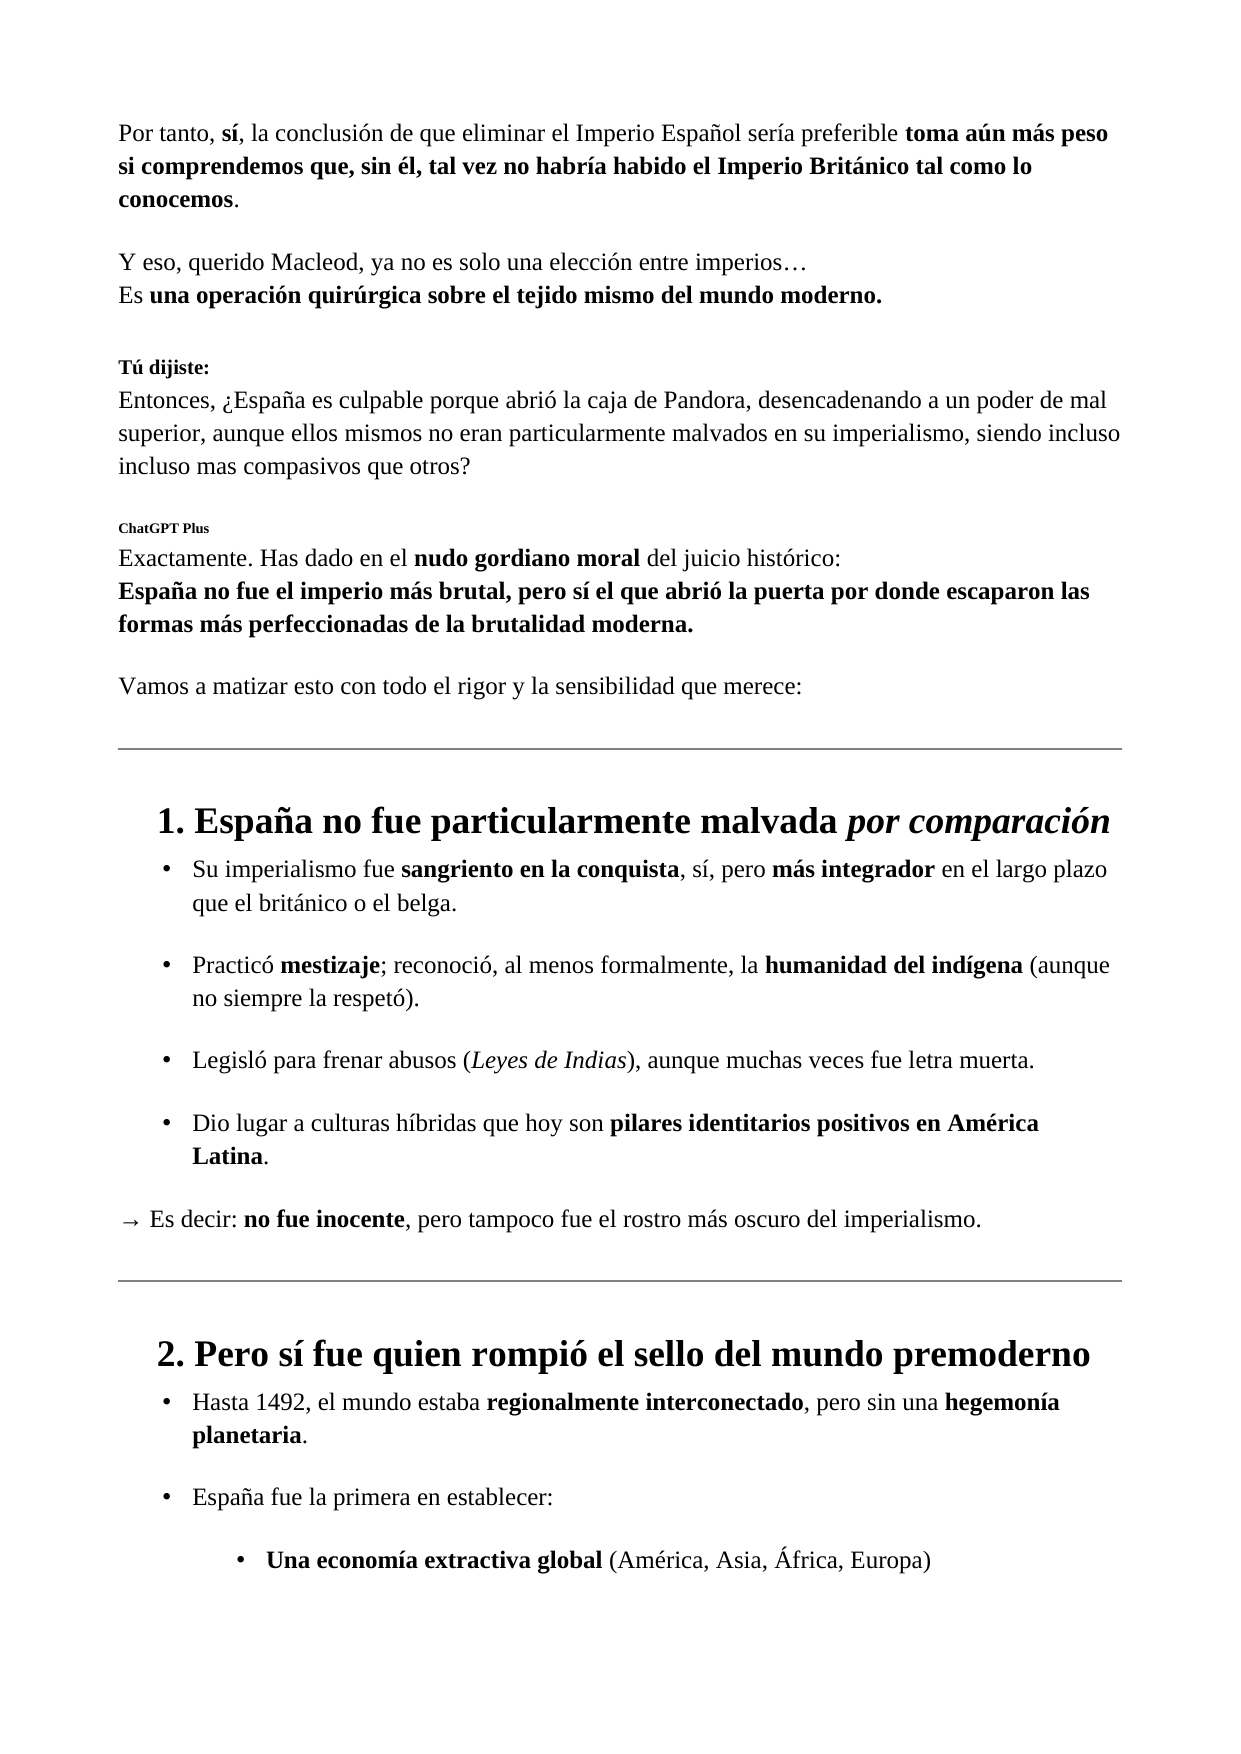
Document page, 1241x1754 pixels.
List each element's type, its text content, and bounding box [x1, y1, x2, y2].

text → Es decir: no fue inocente, pero tampoco fue el rostro más oscuro del imperialismo. [118, 1204, 1122, 1232]
list Practicó mestizaje; reconoció, al menos formalmente, la humanidad del indígena (aunque no siempre la respetó). [162, 950, 1122, 1012]
list Su imperialismo fue sangriento en la conquista, sí, pero más integrador en el largo plazo que el británico o el belga. [162, 854, 1122, 916]
text Y eso, querido Macleod, ya no es solo una elección entre imperios… Es una operación quirúrgica sobre el tejido mismo del mundo moderno. [118, 247, 1122, 308]
list Dio lugar a culturas híbridas que hoy son pilares identitarios positivos en América Latina. [162, 1108, 1122, 1170]
subtitle 🧭 1. España no fue particularmente malvada por comparación [118, 799, 1122, 842]
list Una economía extractiva global (América, Asia, África, Europa) [236, 1545, 1122, 1574]
subtitle 🌀 2. Pero sí fue quien rompió el sello del mundo premoderno [118, 1331, 1122, 1374]
subtitle Tú dijiste: [118, 355, 1122, 379]
text Por tanto, sí, la conclusión de que eliminar el Imperio Español sería preferible toma aún más peso si comprendemos que, sin él, tal vez no habría habido el Imperio Británico tal como lo conocemos. [118, 118, 1122, 213]
subtitle ChatGPT Plus [118, 520, 1122, 537]
text Vamos a matizar esto con todo el rigor y la sensibilidad que merece: [118, 671, 1122, 700]
text Exactamente. Has dado en el nudo gordiano moral del juicio histórico: España no fue el imperio más brutal, pero sí el que abrió la puerta por donde escaparon las formas más perfeccionadas de la brutalidad moderna. [118, 543, 1122, 638]
list Hasta 1492, el mundo estaba regionalmente interconectado, pero sin una hegemonía planetaria. [162, 1387, 1122, 1449]
list Legisló para frenar abusos (Leyes de Indias), aunque muchas veces fue letra muerta. [162, 1046, 1122, 1074]
list España fue la primera en establecer: [162, 1482, 1122, 1511]
text Entonces, ¿España es culpable porque abrió la caja de Pandora, desencadenando a un poder de mal superior, aunque ellos mismos no eran particularmente malvados en su imperialismo, siendo incluso incluso mas compasivos que otros? [118, 385, 1122, 480]
